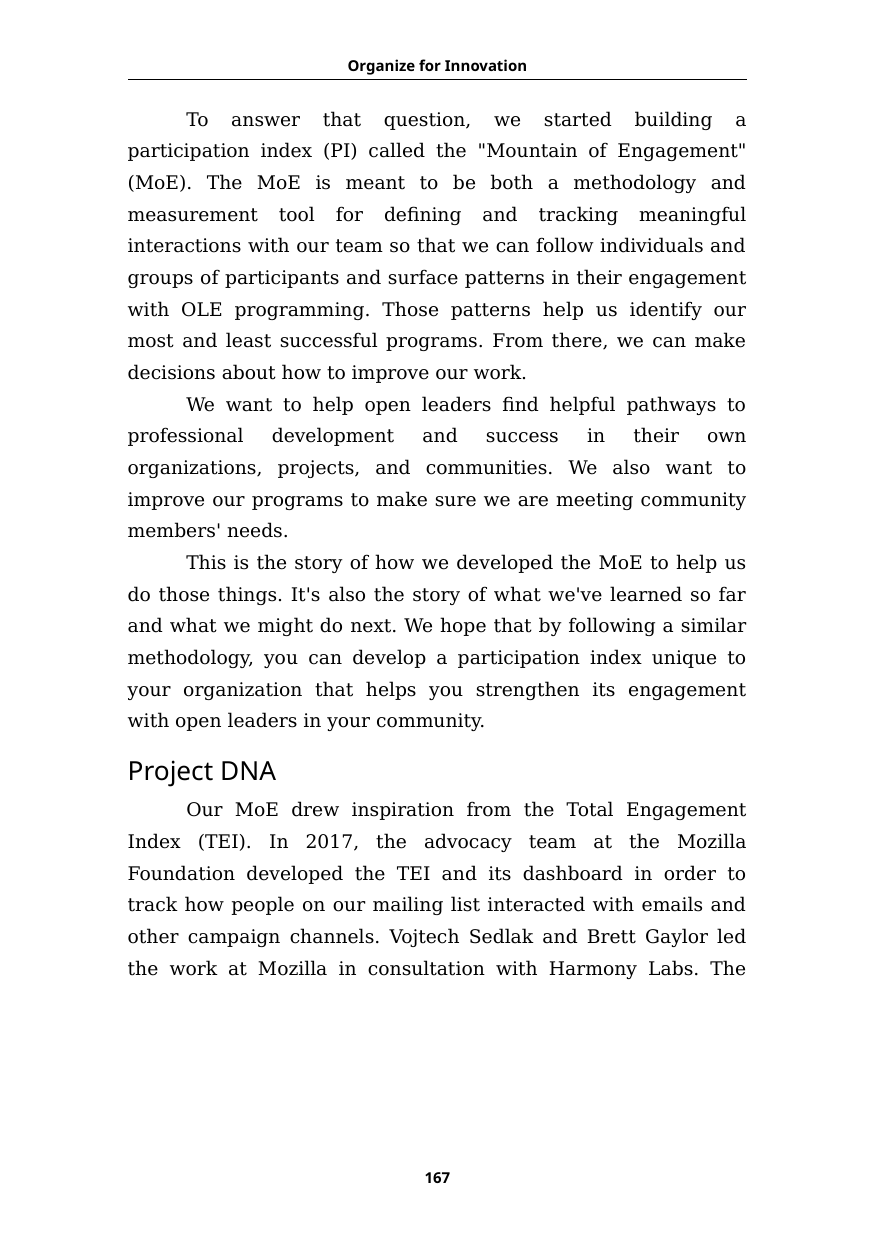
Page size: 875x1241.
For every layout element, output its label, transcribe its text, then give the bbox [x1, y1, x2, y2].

subtitle Project DNA [127, 757, 747, 787]
text To answer that question, we started building a participation index (PI) called the "Mountain of Engagement" (MoE). The MoE is meant to be both a methodology and measurement tool for defining and tracking meaningful interactions with our team so that we can follow individuals and groups of participants and surface patterns in their engagement with OLE programming. Those patterns help us identify our most and least successful programs. From there, we can make decisions about how to improve our work. [127, 109, 747, 384]
text This is the story of how we developed the MoE to help us do those things. It's also the story of what we've learned so far and what we might do next. We hope that by following a similar methodology, you can develop a participation index unique to your organization that helps you strengthen its engagement with open leaders in your community. [127, 552, 747, 732]
text We want to help open leaders find helpful pathways to professional development and success in their own organizations, projects, and communities. We also want to improve our programs to make sure we are meeting community members' needs. [127, 394, 747, 542]
text Our MoE drew inspiration from the Total Engagement Index (TEI). In 2017, the advocacy team at the Mozilla Foundation developed the TEI and its dashboard in order to track how people on our mailing list interacted with emails and other campaign channels. Vojtech Sedlak and Brett Gaylor led the work at Mozilla in consultation with Harmony Labs. The [127, 799, 747, 980]
